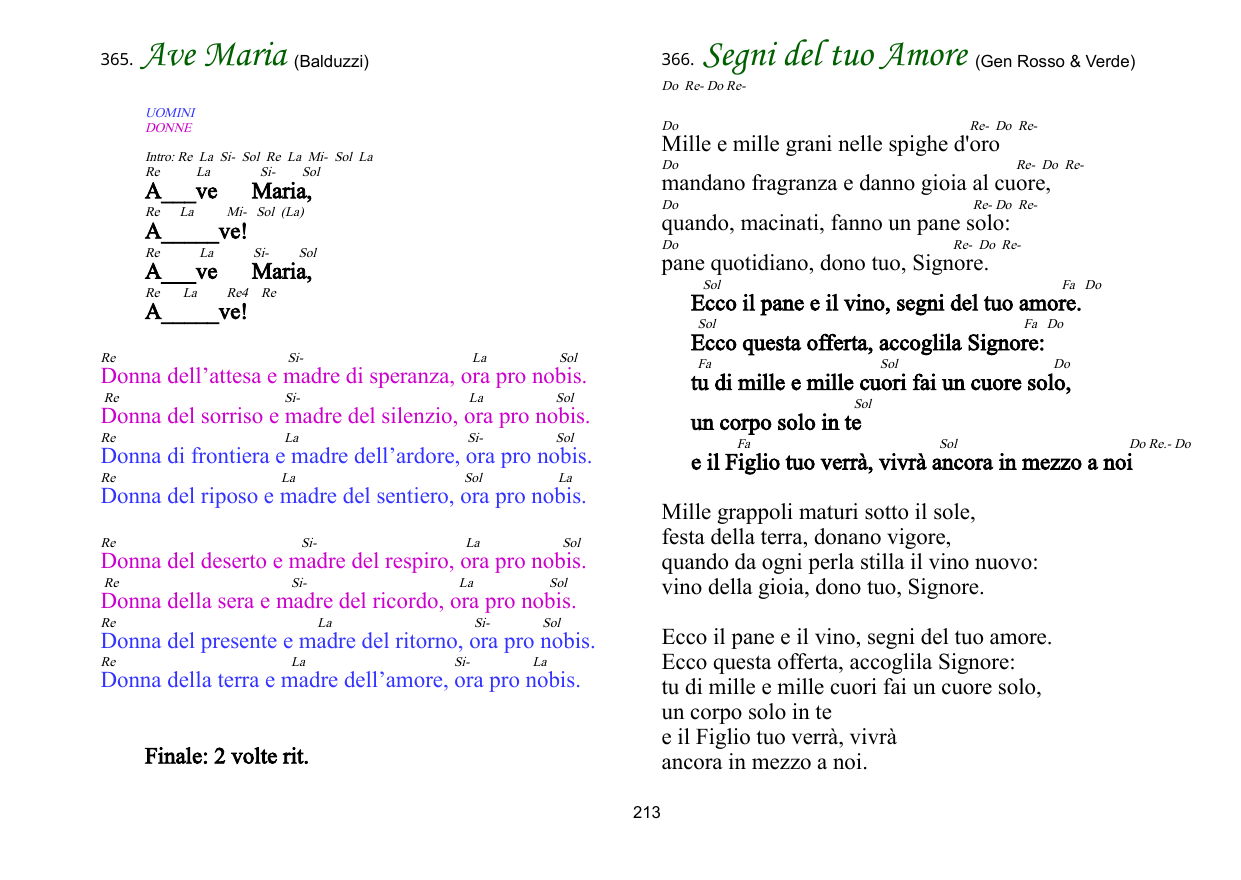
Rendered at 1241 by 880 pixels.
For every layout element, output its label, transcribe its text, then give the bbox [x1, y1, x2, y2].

text Fa Sol Do [691, 355, 1193, 370]
text A___ve Maria, [145, 258, 632, 283]
text Donna del riposo e madre del sentiero, ora pro nobis. [100, 483, 632, 508]
text Re Si- La Sol [100, 534, 632, 548]
text Re La Si- Sol [100, 429, 632, 443]
text Re Si- La Sol [100, 349, 632, 364]
text Ecco questa offerta, accoglila Signore: [691, 330, 1193, 355]
text Do Re- Do Re- [661, 116, 1193, 131]
text Finale: 2 volte rit. [145, 743, 632, 768]
text festa della terra, donano vigore, [661, 524, 1193, 549]
text 366. Segni del tuo Amore (Gen Rosso & Verde) [661, 35, 1193, 76]
text Fa Sol Do Re.- Do [691, 434, 1193, 449]
text e il Figlio tuo verrà, vivrà [661, 725, 1193, 750]
text Donna del sorriso e madre del silenzio, ora pro nobis. [100, 404, 632, 429]
text Re La Sol La [100, 468, 632, 483]
text Re La Mi- Sol (La) [145, 203, 632, 218]
text Re La Si- Sol [145, 243, 632, 258]
text Re Si- La Sol [100, 573, 632, 588]
text Ecco questa offerta, accoglila Signore: [661, 650, 1193, 675]
text Do Re- Do Re- [661, 156, 1193, 171]
text Do Re- Do Re- [661, 236, 1193, 250]
text un corpo solo in te [661, 700, 1193, 725]
text Mille e mille grani nelle spighe d'oro [661, 131, 1193, 156]
text Ecco il pane e il vino, segni del tuo amore. [691, 290, 1193, 315]
text pane quotidiano, dono tuo, Signore. [661, 250, 1193, 275]
text Sol Fa Do [691, 275, 1193, 290]
text Do Re- Do Re- [661, 76, 1193, 91]
text Donna della terra e madre dell’amore, ora pro nobis. [100, 668, 632, 693]
text Intro: Re La Si- Sol Re La Mi- Sol La [145, 148, 632, 163]
text Donna di frontiera e madre dell’ardore, ora pro nobis. [100, 443, 632, 468]
text Sol [691, 395, 1193, 409]
subtitle A_____ve! [145, 298, 632, 324]
text Donna del deserto e madre del respiro, ora pro nobis. [100, 548, 632, 573]
text un corpo solo in te [691, 409, 1193, 434]
text A___ve Maria, [145, 178, 632, 203]
text Sol Fa Do [691, 315, 1193, 330]
text ancora in mezzo a noi. [661, 750, 1193, 775]
text Mille grappoli maturi sotto il sole, [661, 499, 1193, 524]
text Donna del presente e madre del ritorno, ora pro nobis. [100, 628, 632, 653]
text quando da ogni perla stilla il vino nuovo: [661, 549, 1193, 574]
text Re La Si- La [100, 653, 632, 668]
text vino della gioia, dono tuo, Signore. [661, 574, 1193, 599]
text UOMINI [145, 104, 632, 118]
text mandano fragranza e danno gioia al cuore, [661, 171, 1193, 196]
text e il Figlio tuo verrà, vivrà ancora in mezzo a noi [691, 449, 1193, 474]
text tu di mille e mille cuori fai un cuore solo, [661, 675, 1193, 700]
text Donna dell’attesa e madre di speranza, ora pro nobis. [100, 364, 632, 389]
text Do Re- Do Re- [661, 196, 1193, 211]
text Donna della sera e madre del ricordo, ora pro nobis. [100, 588, 632, 613]
text 365. Ave Maria (Balduzzi) [100, 35, 632, 76]
text tu di mille e mille cuori fai un cuore solo, [691, 370, 1193, 395]
text Re La Re4 Re [145, 283, 632, 298]
text A_____ve! [145, 218, 632, 243]
text DONNE [145, 118, 632, 133]
text quando, macinati, fanno un pane solo: [661, 211, 1193, 236]
text Re Si- La Sol [100, 389, 632, 404]
text Re La Si- Sol [145, 163, 632, 178]
text Ecco il pane e il vino, segni del tuo amore. [661, 624, 1193, 650]
text Re La Si- Sol [100, 613, 632, 628]
